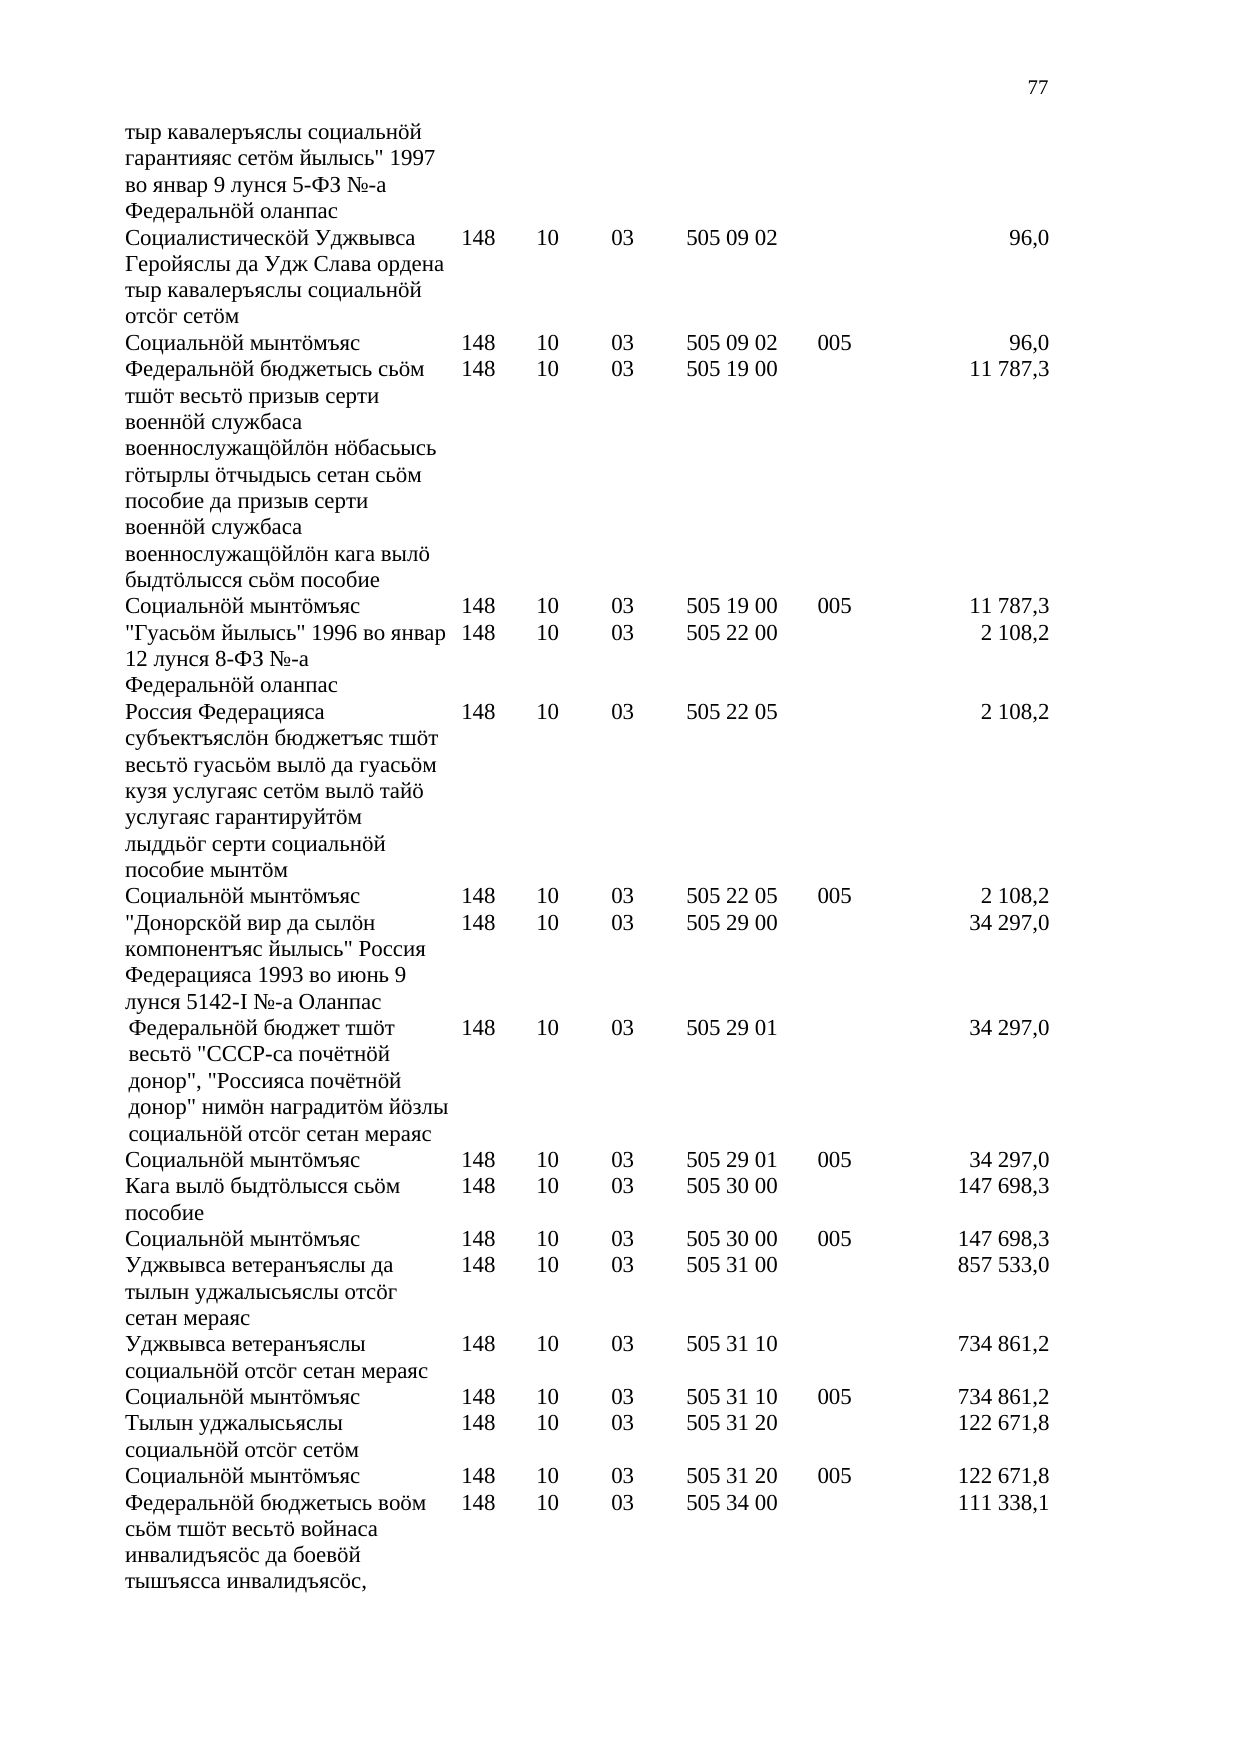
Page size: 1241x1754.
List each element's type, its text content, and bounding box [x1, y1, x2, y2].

table_cell 148 [455, 1251, 530, 1330]
table_cell [811, 1014, 886, 1146]
table_cell 03 [605, 1014, 680, 1146]
table_cell Социальнöй мынтöмъяс [119, 883, 455, 909]
table_cell 505 29 01 [680, 1146, 811, 1172]
table_cell 03 [605, 224, 680, 329]
table_cell 734 861,2 [886, 1383, 1055, 1409]
table_cell [811, 698, 886, 882]
table_cell 03 [605, 593, 680, 619]
table_cell [811, 909, 886, 1014]
table_cell 148 [455, 1330, 530, 1383]
table_cell Социалистическöй Уджвывса Геройяслы да Удж Слава ордена тыр кавалеръяслы социальнöй отсöг сетöм [119, 224, 455, 329]
table_cell 03 [605, 883, 680, 909]
table_cell 03 [605, 1146, 680, 1172]
table_cell 505 19 00 [680, 355, 811, 592]
table_cell 03 [605, 355, 680, 592]
table_cell 34 297,0 [886, 1014, 1055, 1146]
table_cell 734 861,2 [886, 1330, 1055, 1383]
table_cell [1055, 118, 1093, 223]
table_cell [811, 118, 886, 223]
table_cell 10 [530, 909, 605, 1014]
table_cell 148 [455, 619, 530, 698]
table_cell 505 09 02 [680, 224, 811, 329]
table_cell 03 [605, 1251, 680, 1330]
table_cell "Донорскöй вир да сылöн компонентъяс йылысь" Россия Федерацияса 1993 во июнь 9 лунся 5142-I №-а Оланпас [119, 909, 455, 1014]
table_cell Социальнöй мынтöмъяс [119, 593, 455, 619]
table_cell [1055, 1146, 1093, 1172]
table_cell [1055, 1489, 1093, 1594]
table_cell 148 [455, 909, 530, 1014]
table_cell 11 787,3 [886, 593, 1055, 619]
table_cell 10 [530, 329, 605, 355]
table_cell 505 29 00 [680, 909, 811, 1014]
table_cell 10 [530, 1489, 605, 1594]
table_cell 10 [530, 698, 605, 882]
table_cell Россия Федерацияса субъектъяслöн бюджетъяс тшöт весьтö гуасьöм вылö да гуасьöм кузя услугаяс сетöм вылö тайö услугаяс гарантируйтöм лыддьöг серти социальнöй пособие мынтöм [119, 698, 455, 882]
table_cell 148 [455, 1410, 530, 1462]
table_cell [1055, 1172, 1093, 1225]
table_cell [605, 118, 680, 223]
table_cell 147 698,3 [886, 1172, 1055, 1225]
table_cell 10 [530, 1383, 605, 1409]
table_cell 147 698,3 [886, 1225, 1055, 1251]
table_cell 10 [530, 224, 605, 329]
table_cell 10 [530, 593, 605, 619]
table_cell Социальнöй мынтöмъяс [119, 1462, 455, 1488]
table_cell 2 108,2 [886, 619, 1055, 698]
table_cell 10 [530, 1172, 605, 1225]
table_cell 148 [455, 883, 530, 909]
table_cell [455, 118, 530, 223]
table_cell [1055, 909, 1093, 1014]
table_cell 857 533,0 [886, 1251, 1055, 1330]
table_cell [1055, 593, 1093, 619]
table_cell 96,0 [886, 224, 1055, 329]
table_cell 111 338,1 [886, 1489, 1055, 1594]
table_cell 148 [455, 698, 530, 882]
table_cell 10 [530, 619, 605, 698]
table_cell [1055, 619, 1093, 698]
table_cell [811, 1251, 886, 1330]
table_cell [811, 1489, 886, 1594]
table_cell 10 [530, 1330, 605, 1383]
table_cell [811, 1410, 886, 1462]
table_cell 122 671,8 [886, 1462, 1055, 1488]
table_cell 505 22 05 [680, 883, 811, 909]
table_cell [1055, 883, 1093, 909]
table_cell 03 [605, 698, 680, 882]
table_cell 10 [530, 355, 605, 592]
table_cell 2 108,2 [886, 883, 1055, 909]
table_cell 122 671,8 [886, 1410, 1055, 1462]
table_cell 505 29 01 [680, 1014, 811, 1146]
table_cell 005 [811, 1146, 886, 1172]
table_cell [811, 619, 886, 698]
table_cell 148 [455, 593, 530, 619]
table_cell 2 108,2 [886, 698, 1055, 882]
table_cell 03 [605, 1330, 680, 1383]
table_cell 505 31 10 [680, 1330, 811, 1383]
table_cell [680, 118, 811, 223]
table_cell 005 [811, 883, 886, 909]
table_cell 505 34 00 [680, 1489, 811, 1594]
table_cell [1055, 1383, 1093, 1409]
table_cell [1055, 698, 1093, 882]
table_cell 03 [605, 329, 680, 355]
table_cell Социальнöй мынтöмъяс [119, 1383, 455, 1409]
table_cell 005 [811, 593, 886, 619]
table_cell Социальнöй мынтöмъяс [119, 1146, 455, 1172]
table_cell Федеральнöй бюджетысь сьöм тшöт весьтö призыв серти военнöй службаса военнослужащöйлöн нöбасьысь гöтырлы öтчыдысь сетан сьöм пособие да призыв серти военнöй службаса военнослужащöйлöн кага вылö быдтöлысся сьöм пособие [119, 355, 455, 592]
table_cell 148 [455, 329, 530, 355]
table_cell 148 [455, 1383, 530, 1409]
table_cell [1055, 1462, 1093, 1488]
table_cell 10 [530, 883, 605, 909]
table_cell 005 [811, 1462, 886, 1488]
table_cell 505 31 00 [680, 1251, 811, 1330]
table_cell Социальнöй мынтöмъяс [119, 1225, 455, 1251]
table_cell 005 [811, 1225, 886, 1251]
table_cell [811, 1330, 886, 1383]
table_cell Федеральнöй бюджетысь воöм сьöм тшöт весьтö войнаса инвалидъясöс да боевöй тышъясса инвалидъясöс, [119, 1489, 455, 1594]
table_cell 03 [605, 1383, 680, 1409]
table_cell 148 [455, 1462, 530, 1488]
table_cell [1055, 224, 1093, 329]
table_cell Уджвывса ветеранъяслы да тылын уджалысьяслы отсöг сетан мераяс [119, 1251, 455, 1330]
table_cell Тылын уджалысьяслы социальнöй отсöг сетöм [119, 1410, 455, 1462]
table_cell 505 31 20 [680, 1462, 811, 1488]
table_cell "Гуасьöм йылысь" 1996 во январ 12 лунся 8-ФЗ №-а Федеральнöй оланпас [119, 619, 455, 698]
table_cell 03 [605, 619, 680, 698]
table_cell Уджвывса ветеранъяслы социальнöй отсöг сетан мераяс [119, 1330, 455, 1383]
table_cell 03 [605, 1225, 680, 1251]
table_cell 148 [455, 1146, 530, 1172]
table_cell 11 787,3 [886, 355, 1055, 592]
table_cell [1055, 1251, 1093, 1330]
table_cell 03 [605, 909, 680, 1014]
table_cell 10 [530, 1014, 605, 1146]
table_cell 505 19 00 [680, 593, 811, 619]
table_cell 505 30 00 [680, 1225, 811, 1251]
table_cell 148 [455, 1489, 530, 1594]
table_cell 34 297,0 [886, 1146, 1055, 1172]
table_cell 03 [605, 1462, 680, 1488]
table_cell 96,0 [886, 329, 1055, 355]
table_cell 005 [811, 1383, 886, 1409]
table_cell 505 31 10 [680, 1383, 811, 1409]
table_cell 03 [605, 1410, 680, 1462]
table_cell [1055, 1330, 1093, 1383]
table_cell 148 [455, 1172, 530, 1225]
table_cell 03 [605, 1489, 680, 1594]
table_cell [1055, 1225, 1093, 1251]
table_cell 505 22 00 [680, 619, 811, 698]
table_cell 10 [530, 1225, 605, 1251]
table_cell 005 [811, 329, 886, 355]
table_cell Социальнöй мынтöмъяс [119, 329, 455, 355]
table_cell 10 [530, 1410, 605, 1462]
table_cell [811, 224, 886, 329]
table_cell 148 [455, 1225, 530, 1251]
table_cell [1055, 329, 1093, 355]
table_cell Кага вылö быдтöлысся сьöм пособие [119, 1172, 455, 1225]
table_cell 03 [605, 1172, 680, 1225]
table_cell 505 22 05 [680, 698, 811, 882]
table_cell 148 [455, 224, 530, 329]
table_cell [530, 118, 605, 223]
table_cell 505 09 02 [680, 329, 811, 355]
table_cell 34 297,0 [886, 909, 1055, 1014]
table_cell 148 [455, 355, 530, 592]
table_cell [811, 355, 886, 592]
table_cell [1055, 1410, 1093, 1462]
table_cell 505 30 00 [680, 1172, 811, 1225]
table_cell 10 [530, 1462, 605, 1488]
table_cell [886, 118, 1055, 223]
table_cell Федеральнöй бюджет тшöт весьтö "СССР-са почётнöй донор", "Россияса почётнöй донор" нимöн наградитöм йöзлы социальнöй отсöг сетан мераяс [119, 1014, 455, 1146]
table_cell 505 31 20 [680, 1410, 811, 1462]
table_cell тыр кавалеръяслы социальнöй гарантияяс сетöм йылысь" 1997 во январ 9 лунся 5-ФЗ №-а Федеральнöй оланпас [119, 118, 455, 223]
table_cell [811, 1172, 886, 1225]
table_cell 10 [530, 1251, 605, 1330]
table_cell [1055, 1014, 1093, 1146]
table_cell [1055, 355, 1093, 592]
table_cell 148 [455, 1014, 530, 1146]
table_cell 10 [530, 1146, 605, 1172]
